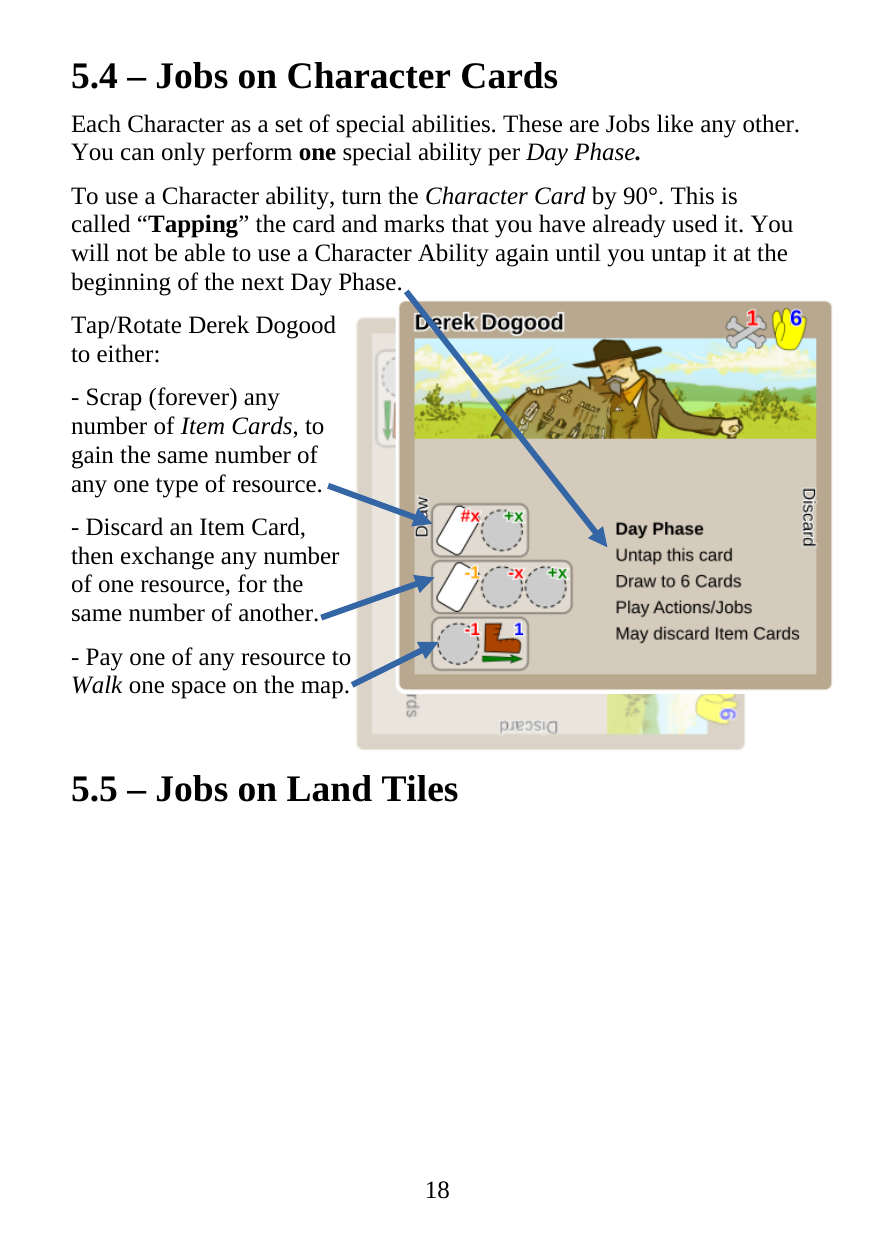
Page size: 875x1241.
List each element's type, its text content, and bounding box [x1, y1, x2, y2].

table_header [371, 497, 395, 506]
table_header [354, 368, 395, 382]
subtitle 5.4 – Jobs on Character Cards [71, 53, 803, 96]
subtitle 5.5 – Jobs on Land Tiles [71, 766, 803, 809]
text To use a Character ability, turn the Character Card by 90°. This is called “Tapping” the card and marks that you have already used it. You will not be able to use a Character Ability again until you untap it at the beginning of the next Day Phase. [71, 181, 803, 296]
text - Pay one of any resource to Walk one space on the map. [71, 642, 353, 699]
table_header [354, 699, 748, 753]
list [354, 642, 395, 680]
text - Discard an Item Card, then exchange any number of one resource, for the same number of another. [71, 512, 353, 627]
table_header [354, 499, 388, 512]
picture [395, 297, 836, 694]
text Tap/Rotate Derek Dogood to either: [71, 310, 395, 368]
list [354, 668, 748, 699]
text - Scrap (forever) any number of Item Cards, to gain the same number of any one type of resource. [71, 382, 353, 497]
table_header [354, 627, 395, 642]
text Each Character as a set of special abilities. These are Jobs like any other. You can only perform one special ability per Day Phase. [71, 109, 803, 166]
